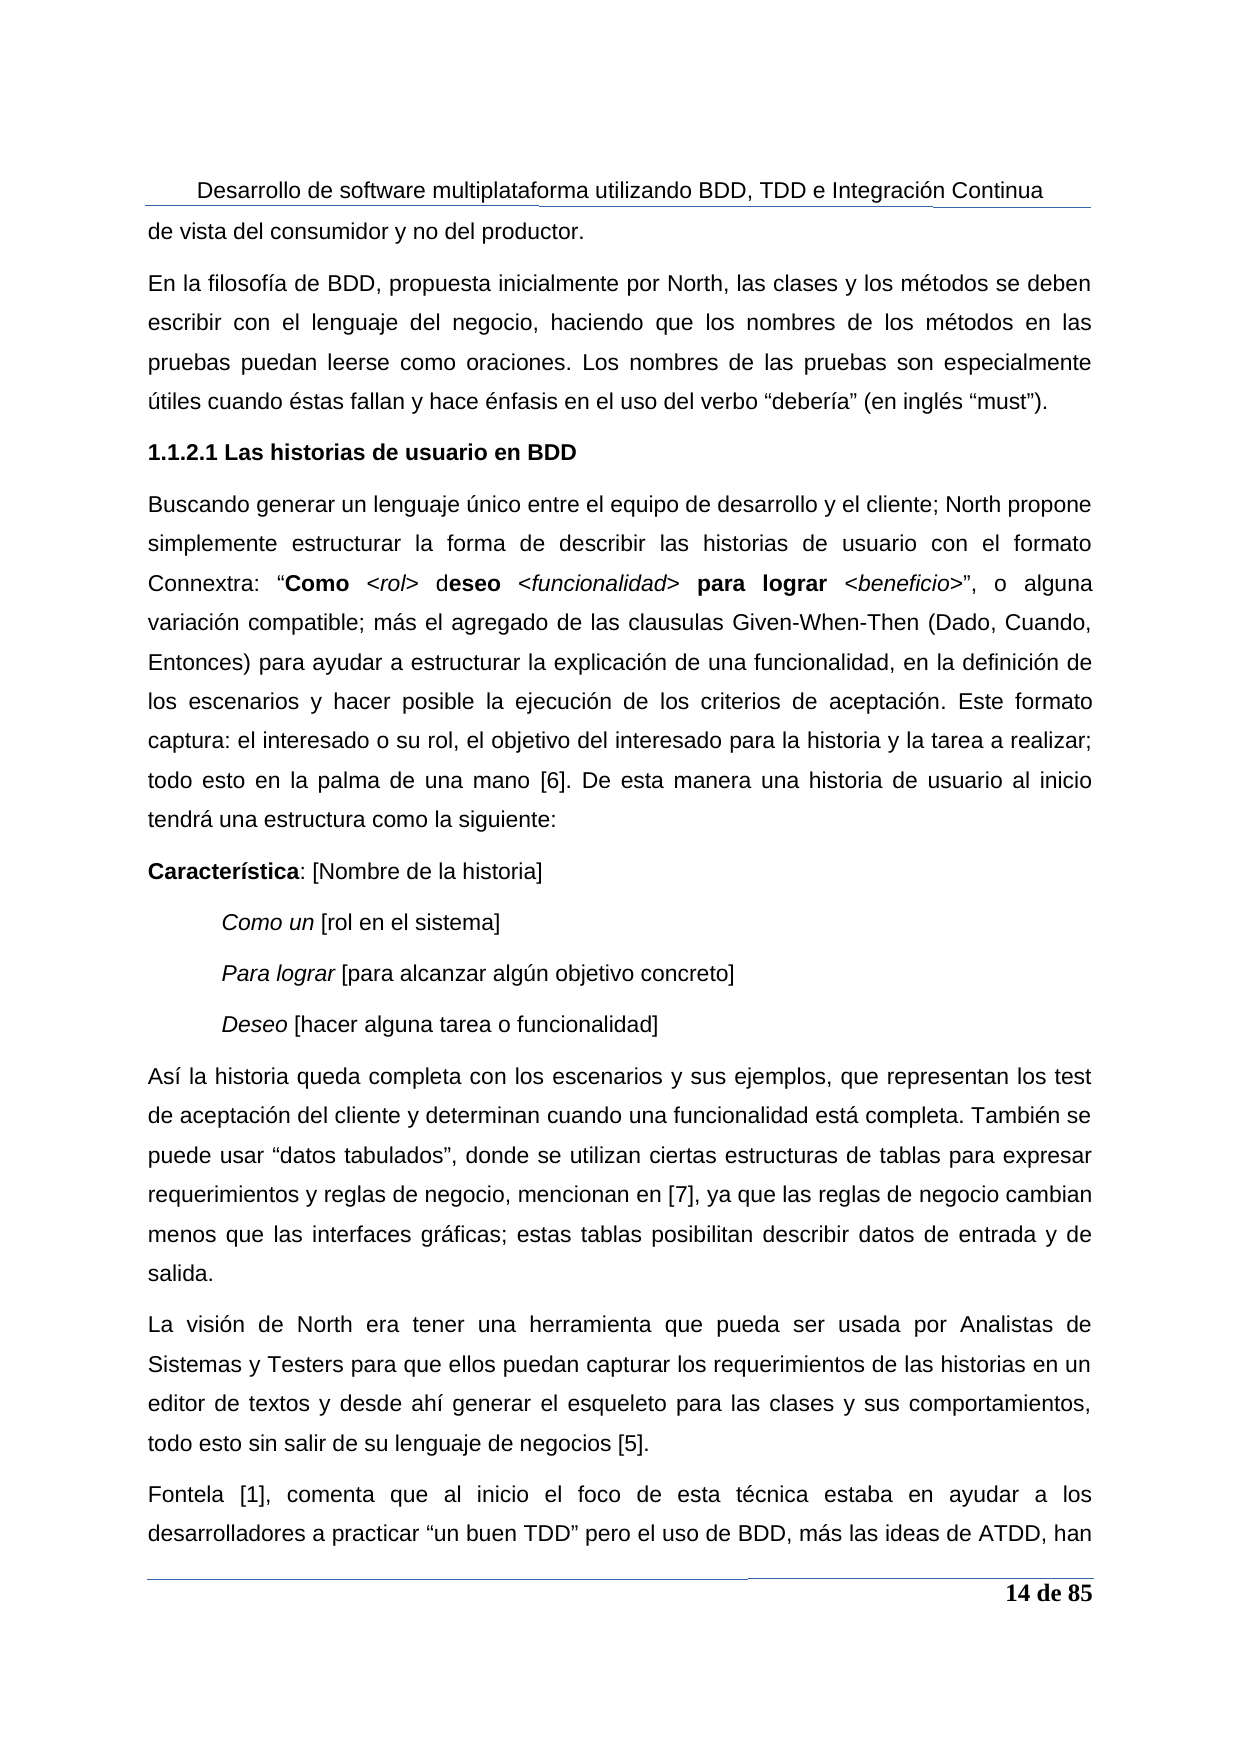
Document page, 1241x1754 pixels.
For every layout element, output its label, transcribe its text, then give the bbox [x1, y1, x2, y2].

text Característica: [Nombre de la historia] [148, 858, 1093, 884]
text Buscando generar un lenguaje único entre el equipo de desarrollo y el cliente; North propone simplemente estructurar la forma de describir las historias de usuario con el formato Connextra: “Como <rol> deseo <funcionalidad> para lograr <beneficio>”, o alguna variación compatible; más el agregado de las clausulas Given-When-Then (Dado, Cuando, Entonces) para ayudar a estructurar la explicación de una funcionalidad, en la definición de los escenarios y hacer posible la ejecución de los criterios de aceptación. Este formato captura: el interesado o su rol, el objetivo del interesado para la historia y la tarea a realizar; todo esto en la palma de una mano [6]. De esta manera una historia de usuario al inicio tendrá una estructura como la siguiente: [148, 491, 1093, 833]
text 1.1.2.1 Las historias de usuario en BDD [148, 439, 1093, 466]
text La visión de North era tener una herramienta que pueda ser usada por Analistas de Sistemas y Testers para que ellos puedan capturar los requerimientos de las historias en un editor de textos y desde ahí generar el esqueleto para las clases y sus comportamientos, todo esto sin salir de su lenguaje de negocios [5]. [148, 1311, 1093, 1456]
text En la filosofía de BDD, propuesta inicialmente por North, las clases y los métodos se deben escribir con el lenguaje del negocio, haciendo que los nombres de los métodos en las pruebas puedan leerse como oraciones. Los nombres de las pruebas son especialmente útiles cuando éstas fallan y hace énfasis en el uso del verbo “debería” (en inglés “must”). [148, 269, 1093, 414]
text de vista del consumidor y no del productor. [148, 218, 1093, 245]
text Deseo [hacer alguna tarea o funcionalidad] [148, 1011, 1093, 1038]
text Fontela [1], comenta que al inicio el foco de esta técnica estaba en ayudar a los desarrolladores a practicar “un buen TDD” pero el uso de BDD, más las ideas de ATDD, han [148, 1481, 1093, 1547]
text Así la historia queda completa con los escenarios y sus ejemplos, que representan los test de aceptación del cliente y determinan cuando una funcionalidad está completa. También se puede usar “datos tabulados”, donde se utilizan ciertas estructuras de tablas para expresar requerimientos y reglas de negocio, mencionan en [7], ya que las reglas de negocio cambian menos que las interfaces gráficas; estas tablas posibilitan describir datos de entrada y de salida. [148, 1063, 1093, 1286]
text Como un [rol en el sistema] [148, 909, 1093, 935]
text Para lograr [para alcanzar algún objetivo concreto] [148, 960, 1093, 986]
